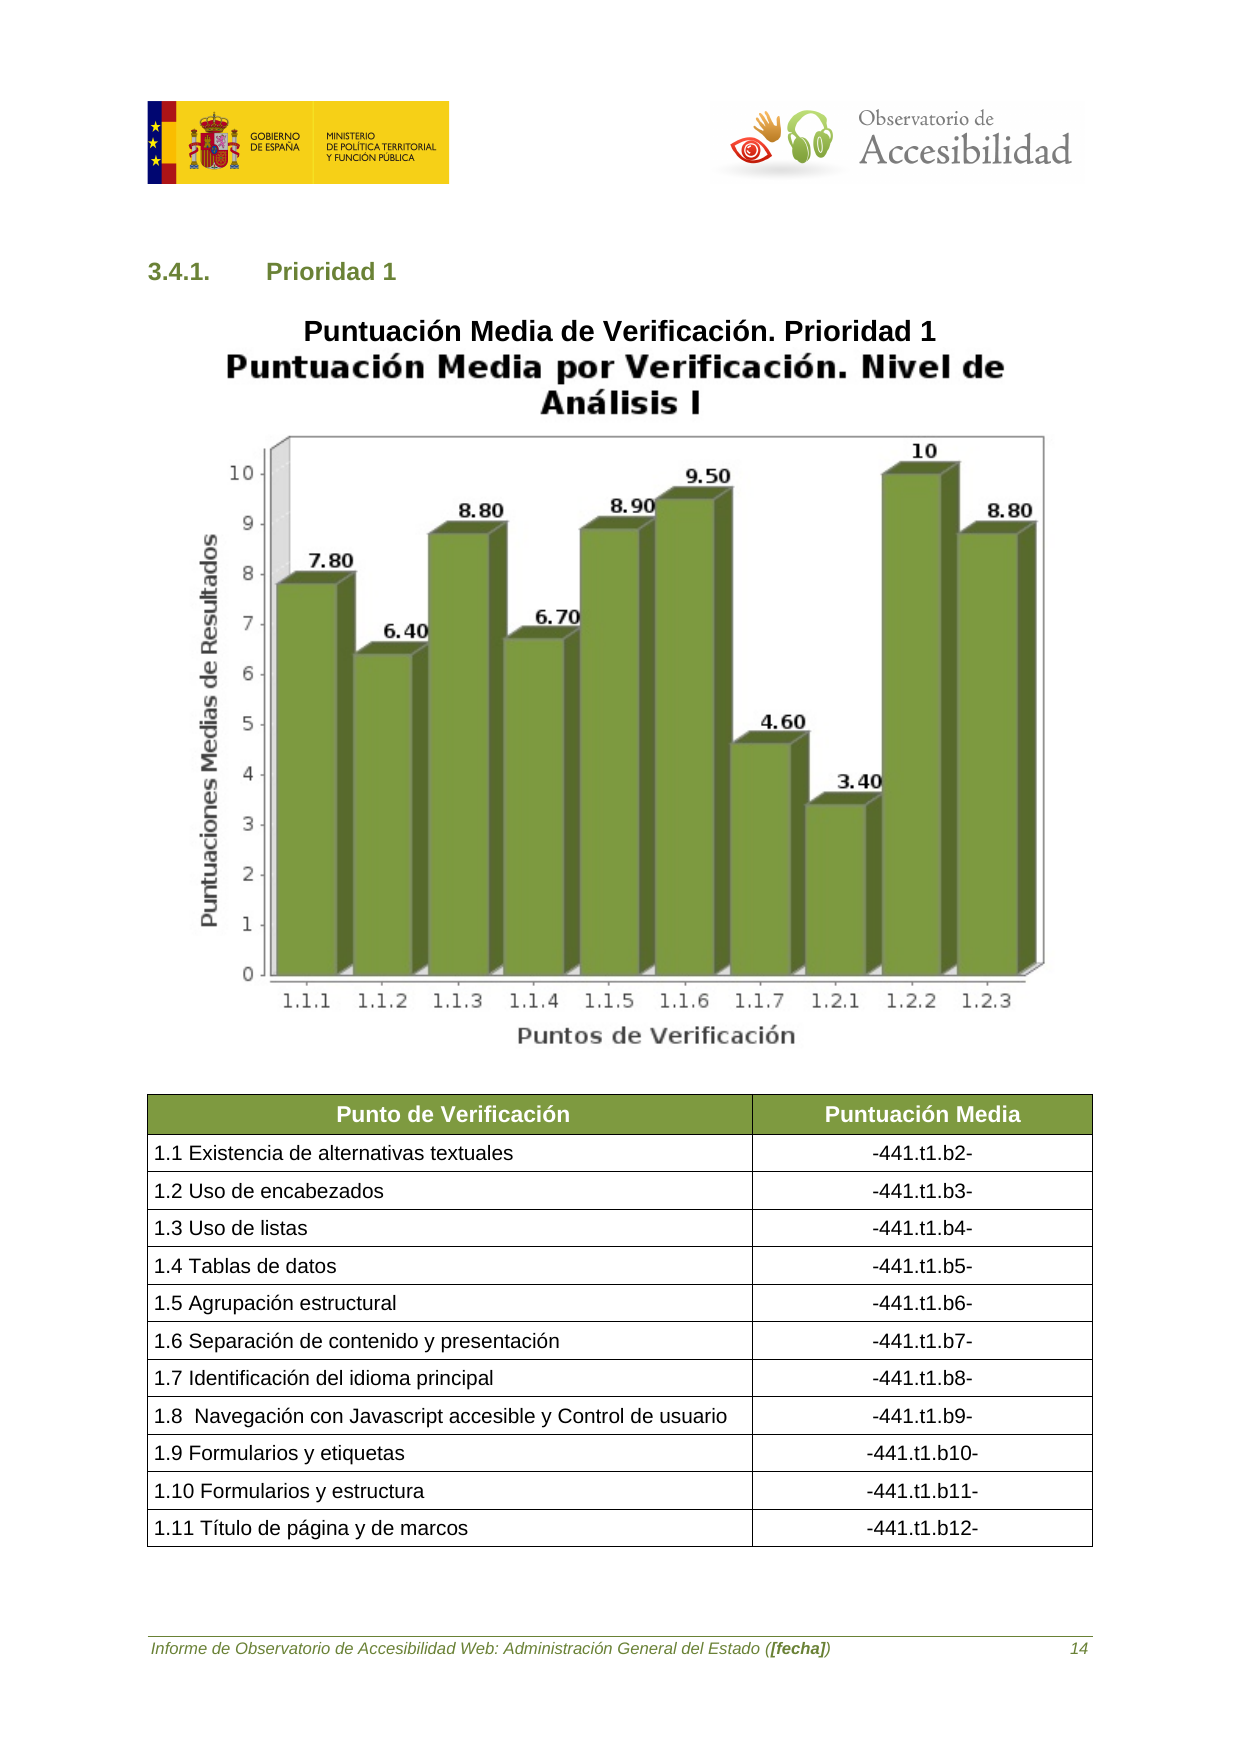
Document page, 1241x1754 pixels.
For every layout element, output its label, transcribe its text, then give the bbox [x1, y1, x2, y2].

table_cell 1.7 Identificación del idioma principal [148, 1360, 752, 1396]
table_cell 1.4 Tablas de datos [148, 1247, 752, 1284]
table_cell -441.t1.b6- [753, 1285, 1092, 1321]
picture [710, 101, 1086, 184]
table_cell -441.t1.b11- [753, 1472, 1092, 1509]
table_cell 1.11 Título de página y de marcos [148, 1510, 752, 1546]
table_cell -441.t1.b8- [753, 1360, 1092, 1396]
picture [147, 101, 450, 184]
table_cell 1.6 Separación de contenido y presentación [148, 1322, 752, 1359]
table_cell 1.5 Agrupación estructural [148, 1285, 752, 1321]
table_cell -441.t1.b7- [753, 1322, 1092, 1359]
table_cell 1.10 Formularios y estructura [148, 1472, 752, 1509]
text Puntuación Media de Verificación. Prioridad 1 [148, 314, 1092, 347]
table_cell -441.t1.b10- [753, 1435, 1092, 1471]
table_cell -441.t1.b5- [753, 1247, 1092, 1284]
picture [178, 347, 1062, 1058]
subtitle Prioridad 1 [148, 257, 1092, 286]
table_cell -441.t1.b12- [753, 1510, 1092, 1546]
table_cell -441.t1.b2- [753, 1135, 1092, 1171]
table_cell -441.t1.b3- [753, 1172, 1092, 1209]
table_cell -441.t1.b9- [753, 1397, 1092, 1434]
table_cell -441.t1.b4- [753, 1210, 1092, 1246]
table_cell 1.3 Uso de listas [148, 1210, 752, 1246]
table_cell 1.1 Existencia de alternativas textuales [148, 1135, 752, 1171]
table_cell 1.8 Navegación con Javascript accesible y Control de usuario [148, 1397, 752, 1434]
table_cell 1.2 Uso de encabezados [148, 1172, 752, 1209]
table_cell 1.9 Formularios y etiquetas [148, 1435, 752, 1471]
table_header Puntuación Media [753, 1095, 1092, 1134]
table_header Punto de Verificación [148, 1095, 752, 1134]
